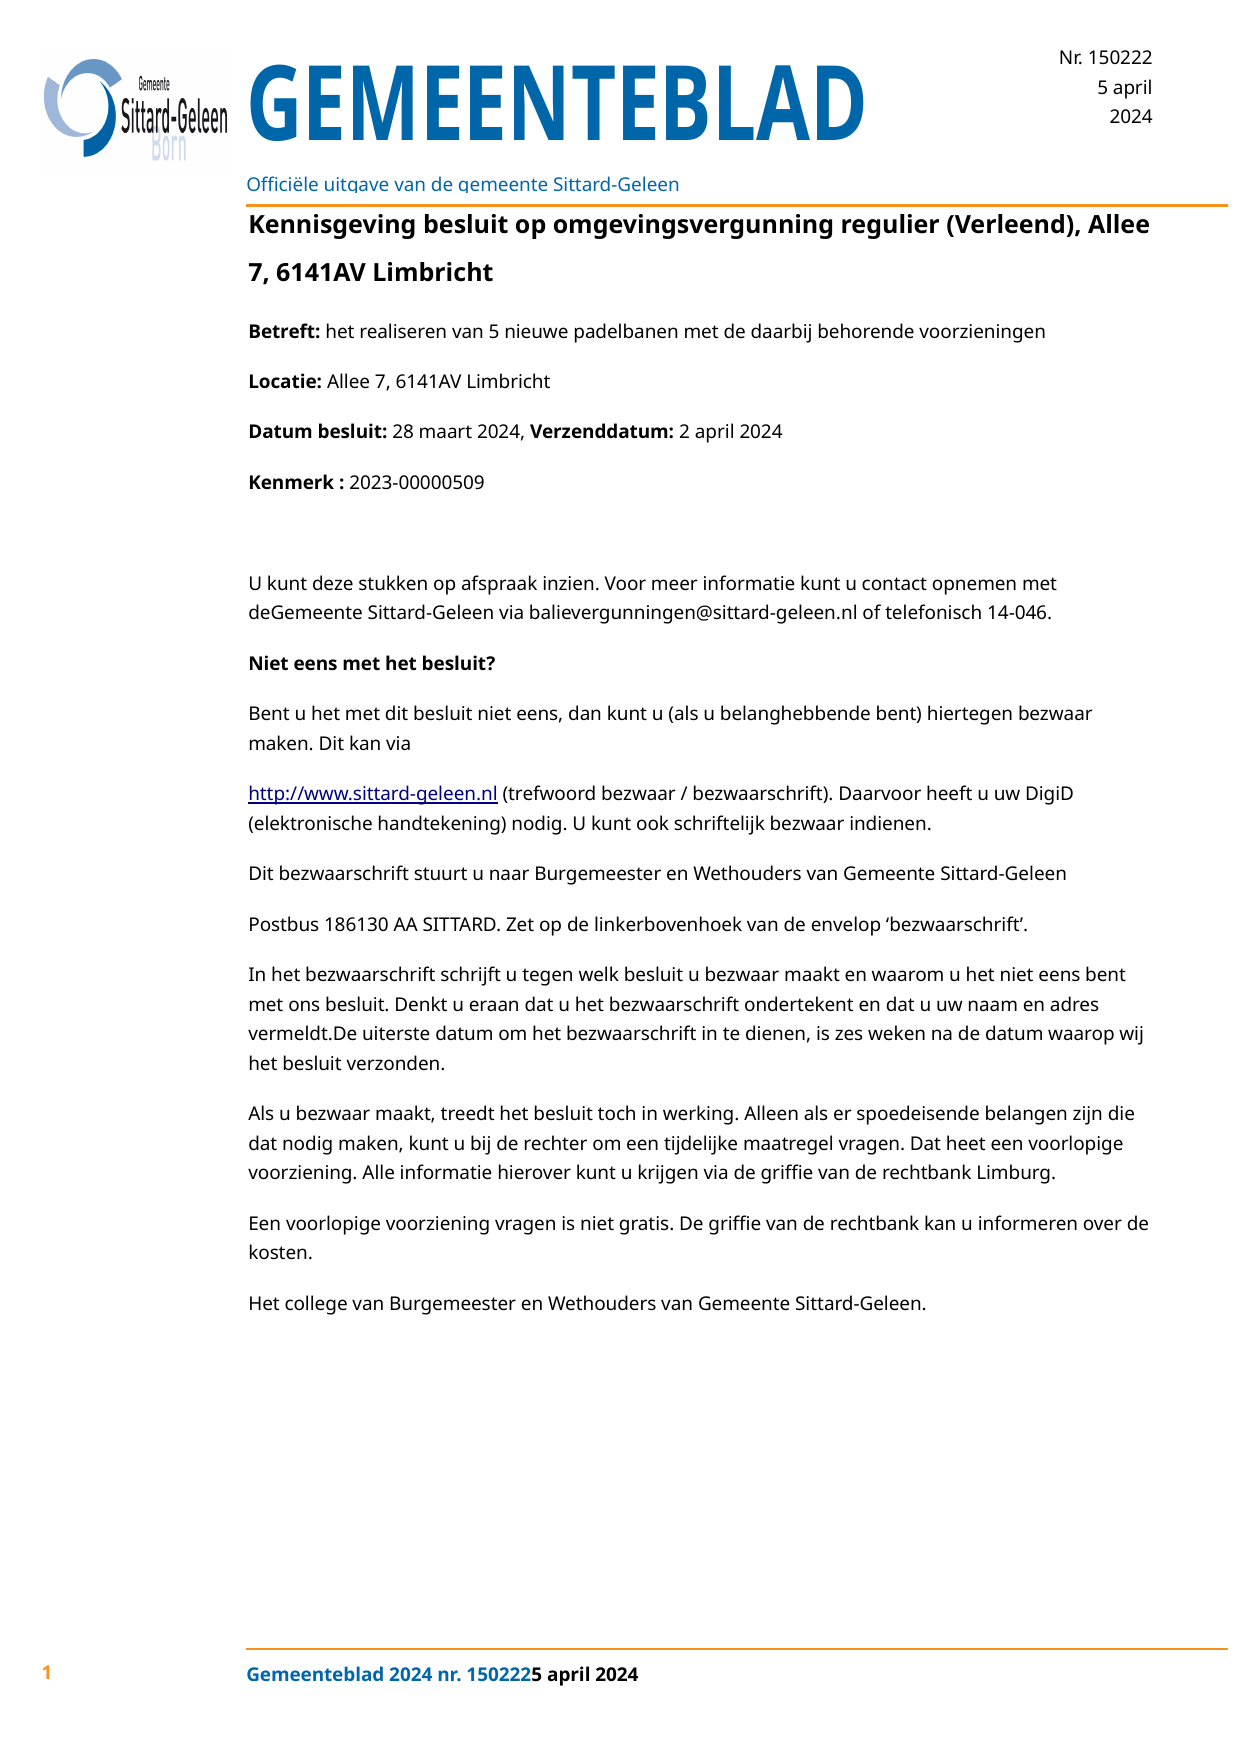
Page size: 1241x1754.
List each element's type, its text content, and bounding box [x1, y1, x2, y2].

text http://www.sittard-geleen.nl (trefwoord bezwaar / bezwaarschrift). Daarvoor heeft u uw DigiD (elektronische handtekening) nodig. U kunt ook schriftelijk bezwaar indienen. [248, 780, 1152, 836]
text Betreft: het realiseren van 5 nieuwe padelbanen met de daarbij behorende voorzieningen [248, 318, 1152, 344]
text Locatie: Allee 7, 6141AV Limbricht [248, 368, 1152, 394]
text Kennisgeving besluit op omgevingsvergunning regulier (Verleend), Allee 7, 6141AV Limbricht [248, 207, 1152, 288]
text Datum besluit: 28 maart 2024, Verzenddatum: 2 april 2024 [248, 419, 1152, 444]
text Dit bezwaarschrift stuurt u naar Burgemeester en Wethouders van Gemeente Sittard-Geleen [248, 860, 1152, 886]
text Als u bezwaar maakt, treedt het besluit toch in werking. Alleen als er spoedeisende belangen zijn die dat nodig maken, kunt u bij de rechter om een tijdelijke maatregel vragen. Dat heet een voorlopige voorziening. Alle informatie hierover kunt u krijgen via de griffie van de rechtbank Limburg. [248, 1100, 1152, 1185]
text U kunt deze stukken op afspraak inzien. Voor meer informatie kunt u contact opnemen met deGemeente Sittard-Geleen via balievergunningen@sittard-geleen.nl of telefonisch 14-046. [248, 570, 1152, 625]
text In het bezwaarschrift schrijft u tegen welk besluit u bezwaar maakt en waarom u het niet eens bent met ons besluit. Denkt u eraan dat u het bezwaarschrift ondertekent en dat u uw naam en adres vermeldt.De uiterste datum om het bezwaarschrift in te dienen, is zes weken na de datum waarop wij het besluit verzonden. [248, 961, 1152, 1076]
text Postbus 186130 AA SITTARD. Zet op de linkerbovenhoek van de envelop ‘bezwaarschrift’. [248, 911, 1152, 937]
picture [41, 47, 231, 172]
text Het college van Burgemeester en Wethouders van Gemeente Sittard-Geleen. [248, 1290, 1152, 1316]
text Een voorlopige voorziening vragen is niet gratis. De griffie van de rechtbank kan u informeren over de kosten. [248, 1210, 1152, 1265]
text Kenmerk : 2023-00000509 [248, 469, 1152, 495]
text Niet eens met het besluit? [248, 650, 1152, 676]
text Bent u het met dit besluit niet eens, dan kunt u (als u belanghebbende bent) hiertegen bezwaar maken. Dit kan via [248, 700, 1152, 756]
